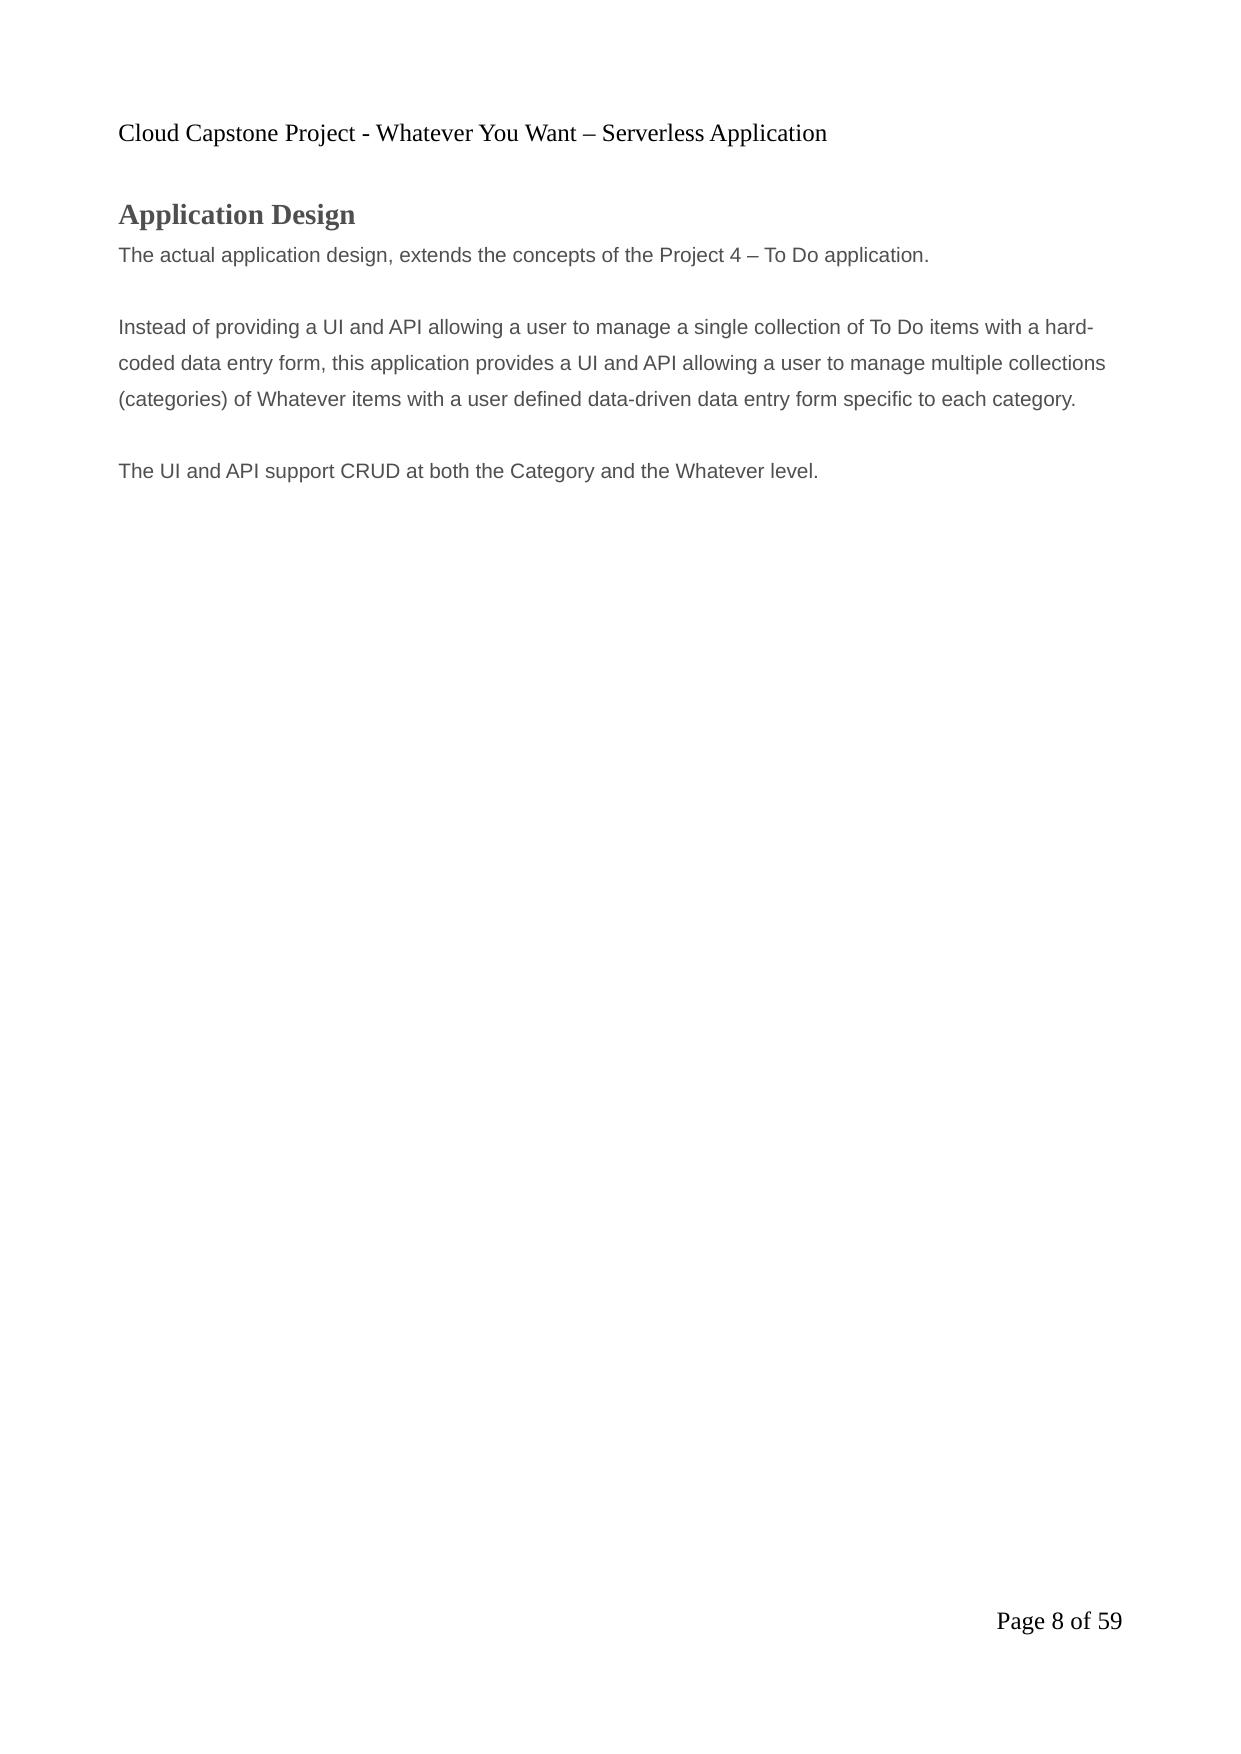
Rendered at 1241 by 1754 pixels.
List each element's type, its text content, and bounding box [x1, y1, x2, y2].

text The actual application design, extends the concepts of the Project 4 – To Do application. [118, 243, 1122, 267]
text Instead of providing a UI and API allowing a user to manage a single collection of To Do items with a hard-coded data entry form, this application provides a UI and API allowing a user to manage multiple collections (categories) of Whatever items with a user defined data-driven data entry form specific to each category. [118, 315, 1122, 411]
subtitle Application Design [118, 197, 1122, 231]
text The UI and API support CRUD at both the Category and the Whatever level. [118, 459, 1122, 483]
